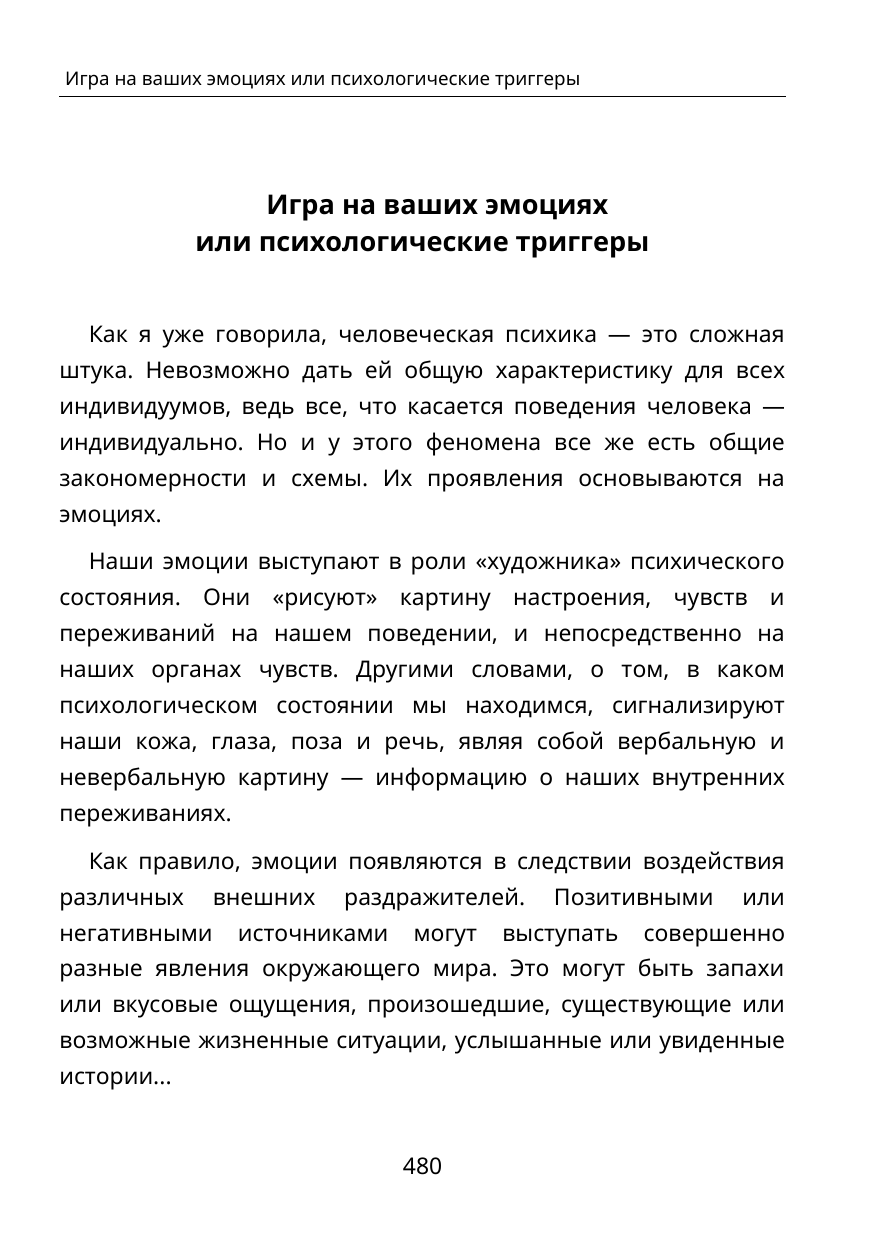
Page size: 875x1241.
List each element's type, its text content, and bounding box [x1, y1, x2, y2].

text Как я уже говорила, человеческая психика — это сложная штука. Невозможно дать ей общую характеристику для всех индивидуумов, ведь все, что касается поведения человека — индивидуально. Но и у этого феномена все же есть общие закономерности и схемы. Их проявления основываются на эмоциях. [59, 318, 786, 529]
text Наши эмоции выступают в роли «художника» психического состояния. Они «рисуют» картину настроения, чувств и переживаний на нашем поведении, и непосредственно на наших органах чувств. Другими словами, о том, в каком психологическом состоянии мы находимся, сигнализируют наши кожа, глаза, поза и речь, являя собой вербальную и невербальную картину — информацию о наших внутренних переживаниях. [59, 545, 786, 828]
subtitle Игра на ваших эмоциях или психологические триггеры [59, 185, 786, 259]
text Как правило, эмоции появляются в следствии воздействия различных внешних раздражителей. Позитивными или негативными источниками могут выступать совершенно разные явления окружающего мира. Это могут быть запахи или вкусовые ощущения, произошедшие, существующие или возможные жизненные ситуации, услышанные или увиденные истории... [59, 844, 786, 1091]
